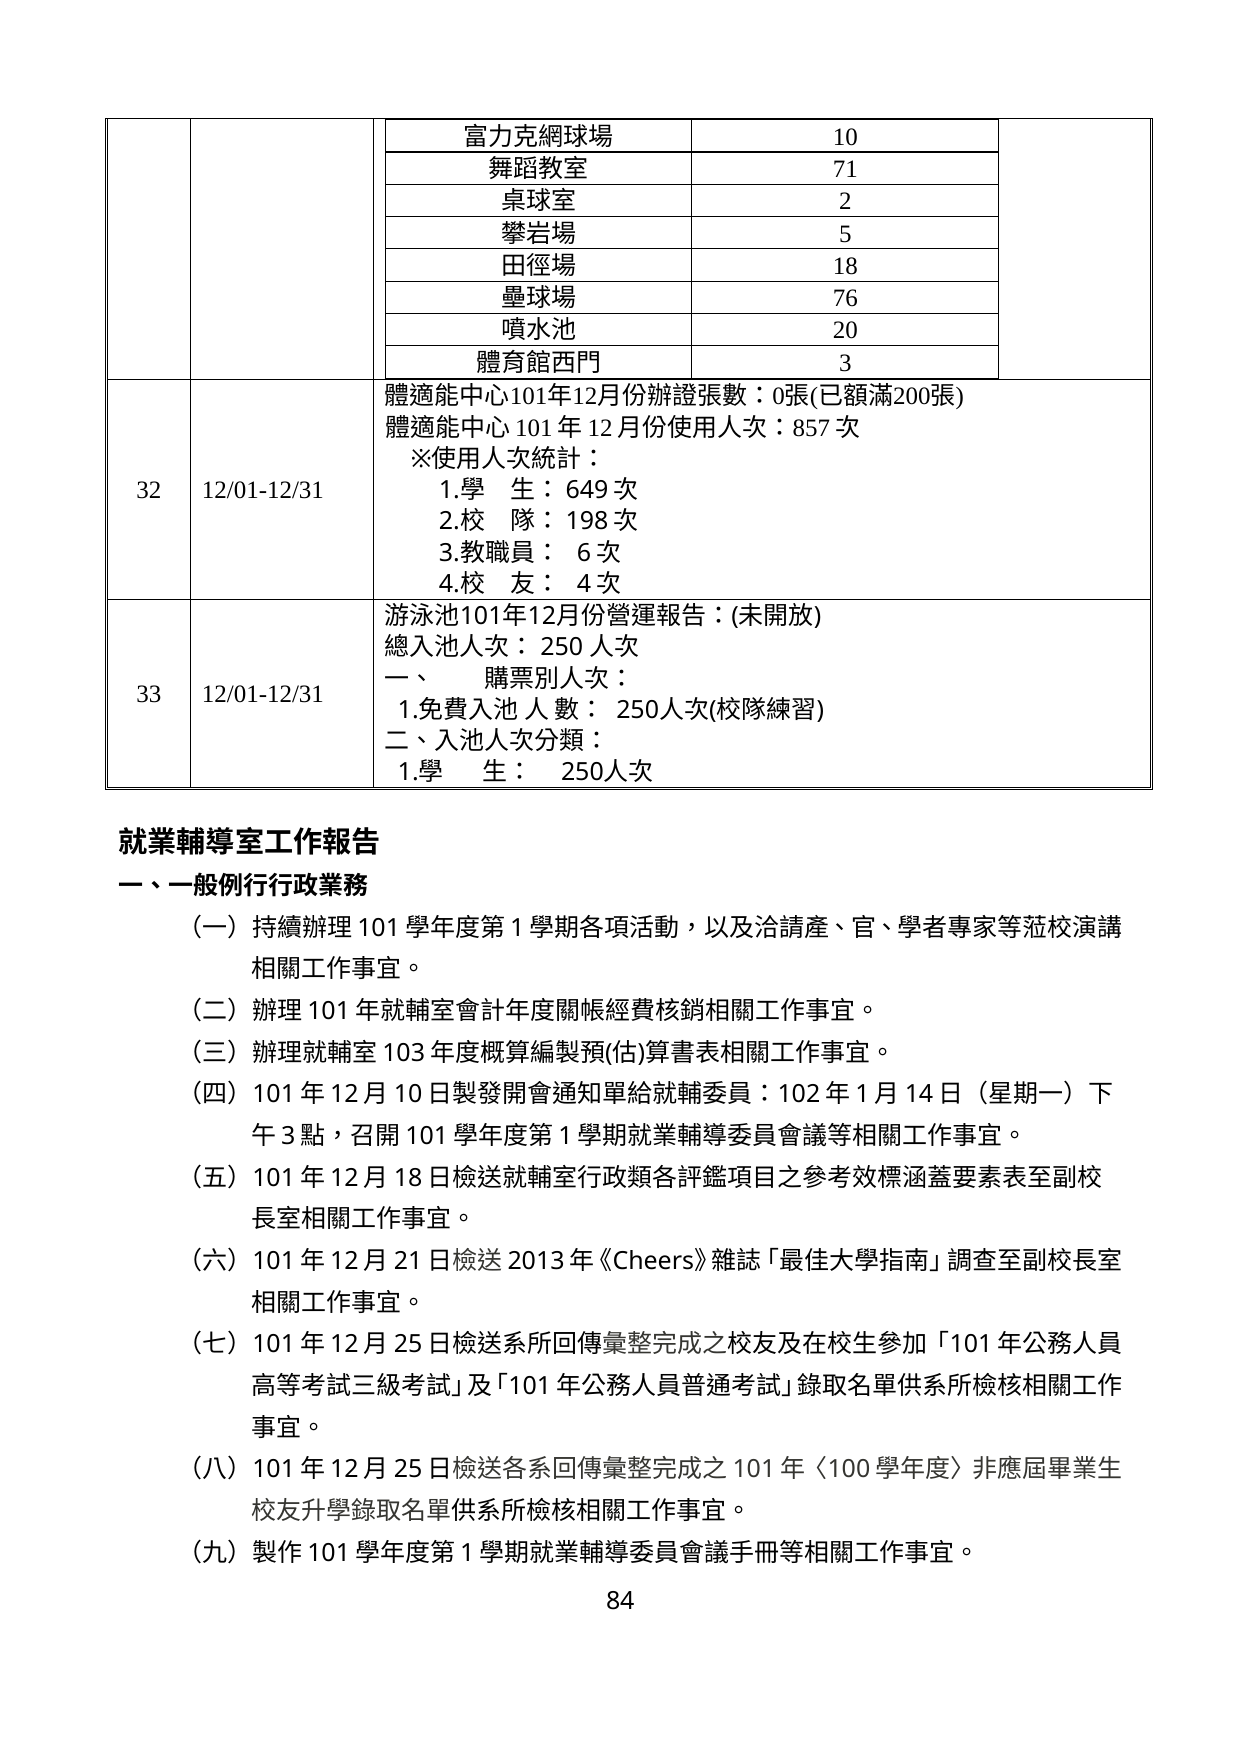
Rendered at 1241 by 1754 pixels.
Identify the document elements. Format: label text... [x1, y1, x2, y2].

table_cell 5 [692, 217, 998, 248]
table_cell 2 [692, 185, 998, 216]
text （二）辦理101年就輔室會計年度關帳經費核銷相關工作事宜。 [177, 986, 1122, 1028]
text （五）101年12月18日檢送就輔室行政類各評鑑項目之參考效標涵蓋要素表至副校長室相關工作事宜。 [177, 1153, 1122, 1236]
table_cell 游泳池101年12月份營運報告：(未開放) 總入池人次： 250 人次 購票別人次： 1.免費入池 人 數： 250人次(校隊練習) 二、入池人次分類： 1.學 生： 250人次 [374, 600, 1150, 787]
text （三）辦理就輔室103年度概算編製預(估)算書表相關工作事宜。 [177, 1028, 1122, 1069]
table_cell 富力克網球場 [386, 120, 691, 151]
table_cell 18 [692, 249, 998, 281]
table_cell [108, 119, 190, 379]
text （九）製作101學年度第1學期就業輔導委員會議手冊等相關工作事宜。 [177, 1528, 1122, 1569]
text （一）持續辦理101學年度第1學期各項活動，以及洽請產、官、學者專家等蒞校演講相關工作事宜。 [177, 903, 1122, 986]
table_cell 32 [108, 380, 190, 598]
table_cell 71 [692, 153, 998, 184]
table_cell [999, 119, 1150, 379]
table_cell 攀岩場 [386, 217, 691, 248]
table_cell 33 [108, 600, 190, 787]
table_cell 體適能中心101年12月份辦證張數：0張(已額滿200張) 體適能中心101年12月份使用人次：857次 ※使用人次統計： 1.學 生： 649次 2.校 隊： 198次 3.教職員： 6次 4.校 友： 4次 [374, 380, 1150, 598]
table_cell 12/01-12/31 [191, 380, 373, 598]
table_cell 76 [692, 282, 998, 313]
table_cell [191, 119, 373, 379]
text （八）101年12月25日檢送各系回傳彙整完成之101年〈100學年度〉非應屆畢業生校友升學錄取名單供系所檢核相關工作事宜。 [177, 1444, 1122, 1528]
text （六）101年12月21日檢送2013年《Cheers》雜誌「最佳大學指南」調查至副校長室相關工作事宜。 [177, 1236, 1122, 1319]
table_cell 20 [692, 314, 998, 345]
table_cell 10 [692, 120, 998, 151]
text （七）101年12月25日檢送系所回傳彙整完成之校友及在校生參加「101年公務人員高等考試三級考試」及「101年公務人員普通考試」錄取名單供系所檢核相關工作事宜。 [177, 1319, 1122, 1444]
text 就業輔導室工作報告 [118, 819, 1122, 861]
table_cell 舞蹈教室 [386, 153, 691, 184]
table_cell 12/01-12/31 [191, 600, 373, 787]
text 一、一般例行行政業務 [118, 861, 1122, 903]
table_cell 田徑場 [386, 249, 691, 281]
table_cell 噴水池 [386, 314, 691, 345]
table_cell 壘球場 [386, 282, 691, 313]
text （四）101年12月10日製發開會通知單給就輔委員：102年1月14日（星期一）下午3點，召開101學年度第1學期就業輔導委員會議等相關工作事宜。 [177, 1069, 1122, 1153]
table_cell [374, 119, 385, 379]
table_cell 桌球室 [386, 185, 691, 216]
table_cell 3 [692, 346, 998, 377]
table_cell 體育館西門 [386, 346, 691, 377]
